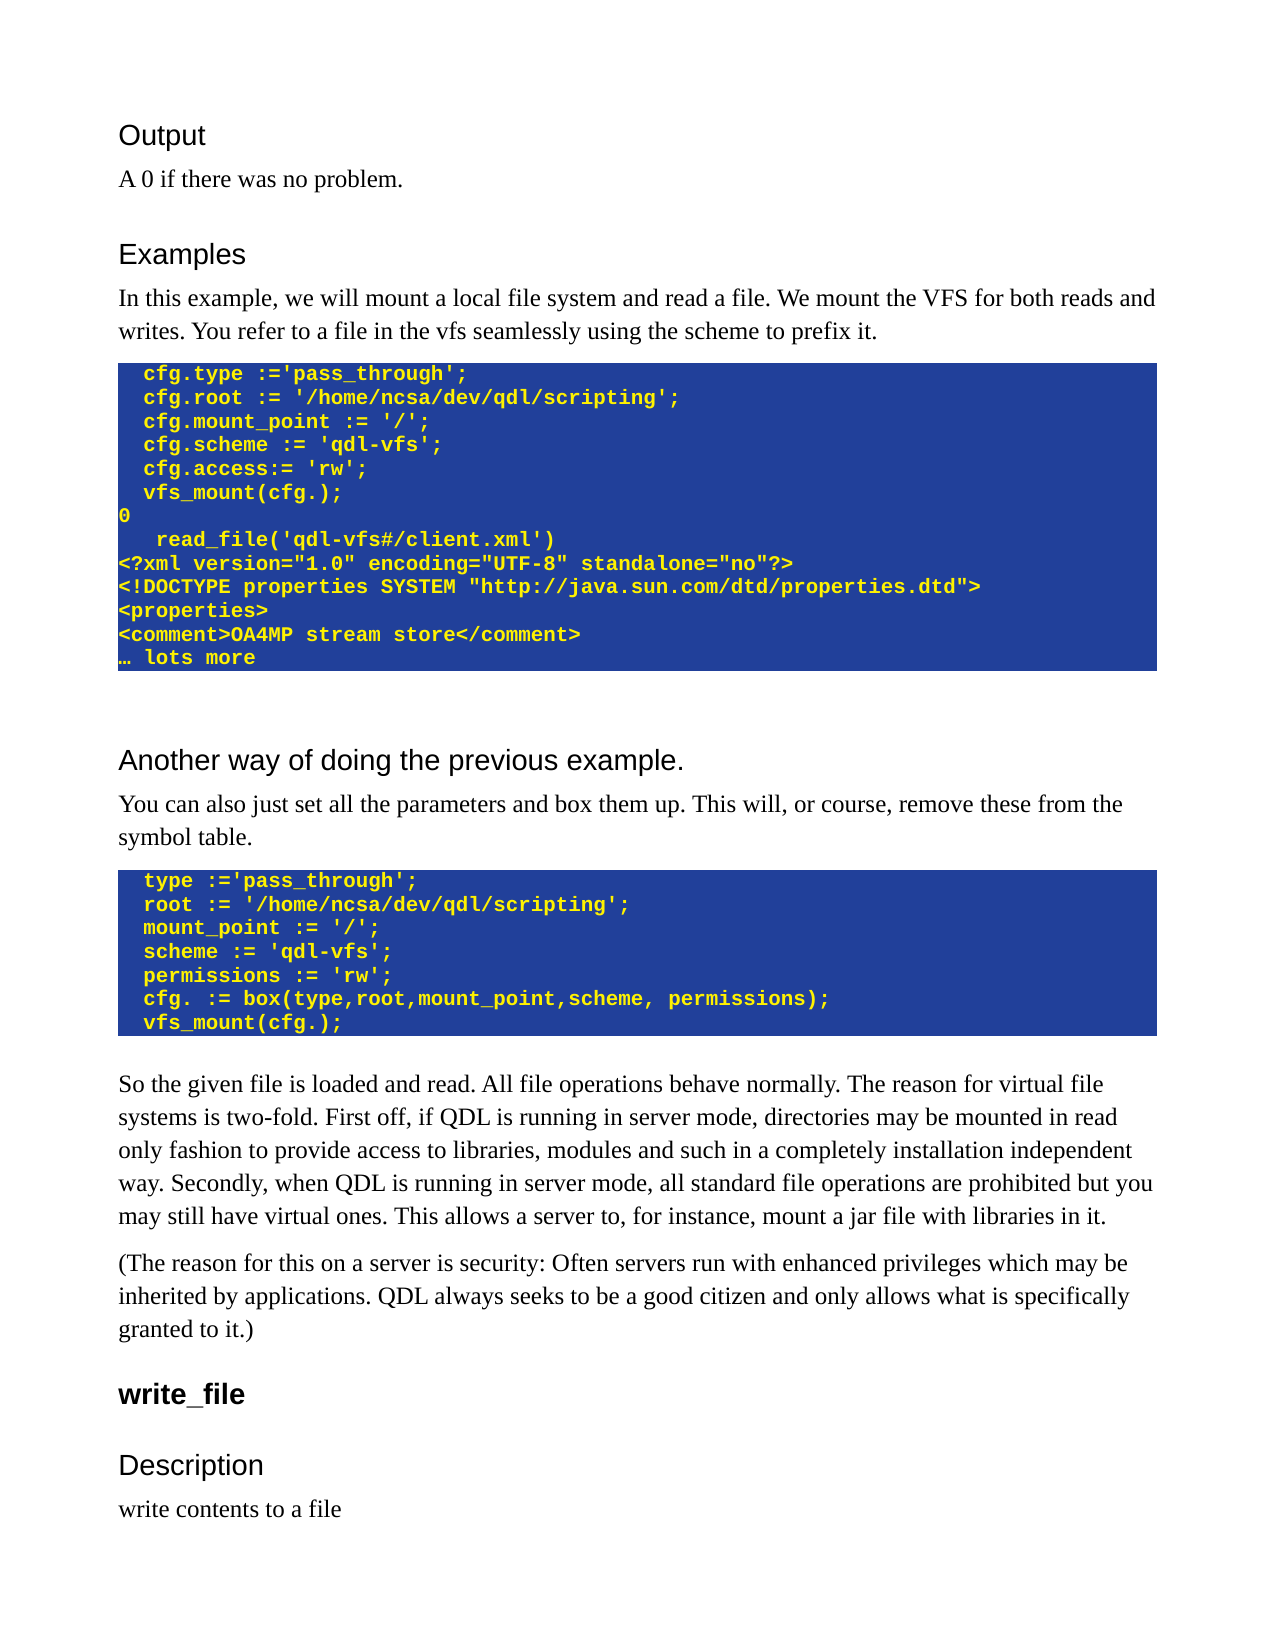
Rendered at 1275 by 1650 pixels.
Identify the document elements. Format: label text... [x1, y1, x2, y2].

text mount_point := '/'; [118, 917, 1157, 941]
text cfg.access:= 'rw'; [118, 458, 1157, 482]
subtitle Output [118, 118, 1157, 152]
text You can also just set all the parameters and box them up. This will, or course, remove these from the symbol table. [118, 789, 1157, 851]
subtitle Examples [118, 237, 1157, 270]
text cfg.mount_point := '/'; [118, 411, 1157, 434]
text So the given file is loaded and read. All file operations behave normally. The reason for virtual file systems is two-fold. First off, if QDL is running in server mode, directories may be mounted in read only fashion to provide access to libraries, modules and such in a completely installation independent way. Secondly, when QDL is running in server mode, all standard file operations are prohibited but you may still have virtual ones. This allows a server to, for instance, mount a jar file with libraries in it. [118, 1036, 1157, 1229]
text write contents to a file [118, 1494, 1157, 1523]
subtitle write_file [118, 1377, 1157, 1410]
text In this example, we will mount a local file system and read a file. We mount the VFS for both reads and writes. You refer to a file in the vfs seamlessly using the scheme to prefix it. [118, 283, 1157, 344]
text <!DOCTYPE properties SYSTEM "http://java.sun.com/dtd/properties.dtd"> [118, 576, 1157, 600]
text A 0 if there was no problem. [118, 164, 1157, 193]
text cfg. := box(type,root,mount_point,scheme, permissions); [118, 988, 1157, 1012]
text <properties> [118, 600, 1157, 623]
text vfs_mount(cfg.); [118, 1012, 1157, 1036]
subtitle Description [118, 1448, 1157, 1481]
text scheme := 'qdl-vfs'; [118, 941, 1157, 965]
text … lots more [118, 647, 1157, 671]
text permissions := 'rw'; [118, 965, 1157, 988]
text cfg.root := '/home/ncsa/dev/qdl/scripting'; [118, 387, 1157, 411]
text 0 [118, 505, 1157, 529]
text read_file('qdl-vfs#/client.xml') [118, 529, 1157, 553]
subtitle Another way of doing the previous example. [118, 743, 1157, 777]
text (The reason for this on a server is security: Often servers run with enhanced privileges which may be inherited by applications. QDL always seeks to be a good citizen and only allows what is specifically granted to it.) [118, 1248, 1157, 1343]
text type :='pass_through'; [118, 870, 1157, 894]
text root := '/home/ncsa/dev/qdl/scripting'; [118, 894, 1157, 917]
text cfg.scheme := 'qdl-vfs'; [118, 434, 1157, 458]
text <comment>OA4MP stream store</comment> [118, 623, 1157, 647]
text cfg.type :='pass_through'; [118, 363, 1157, 387]
text <?xml version="1.0" encoding="UTF-8" standalone="no"?> [118, 553, 1157, 576]
text vfs_mount(cfg.); [118, 482, 1157, 505]
